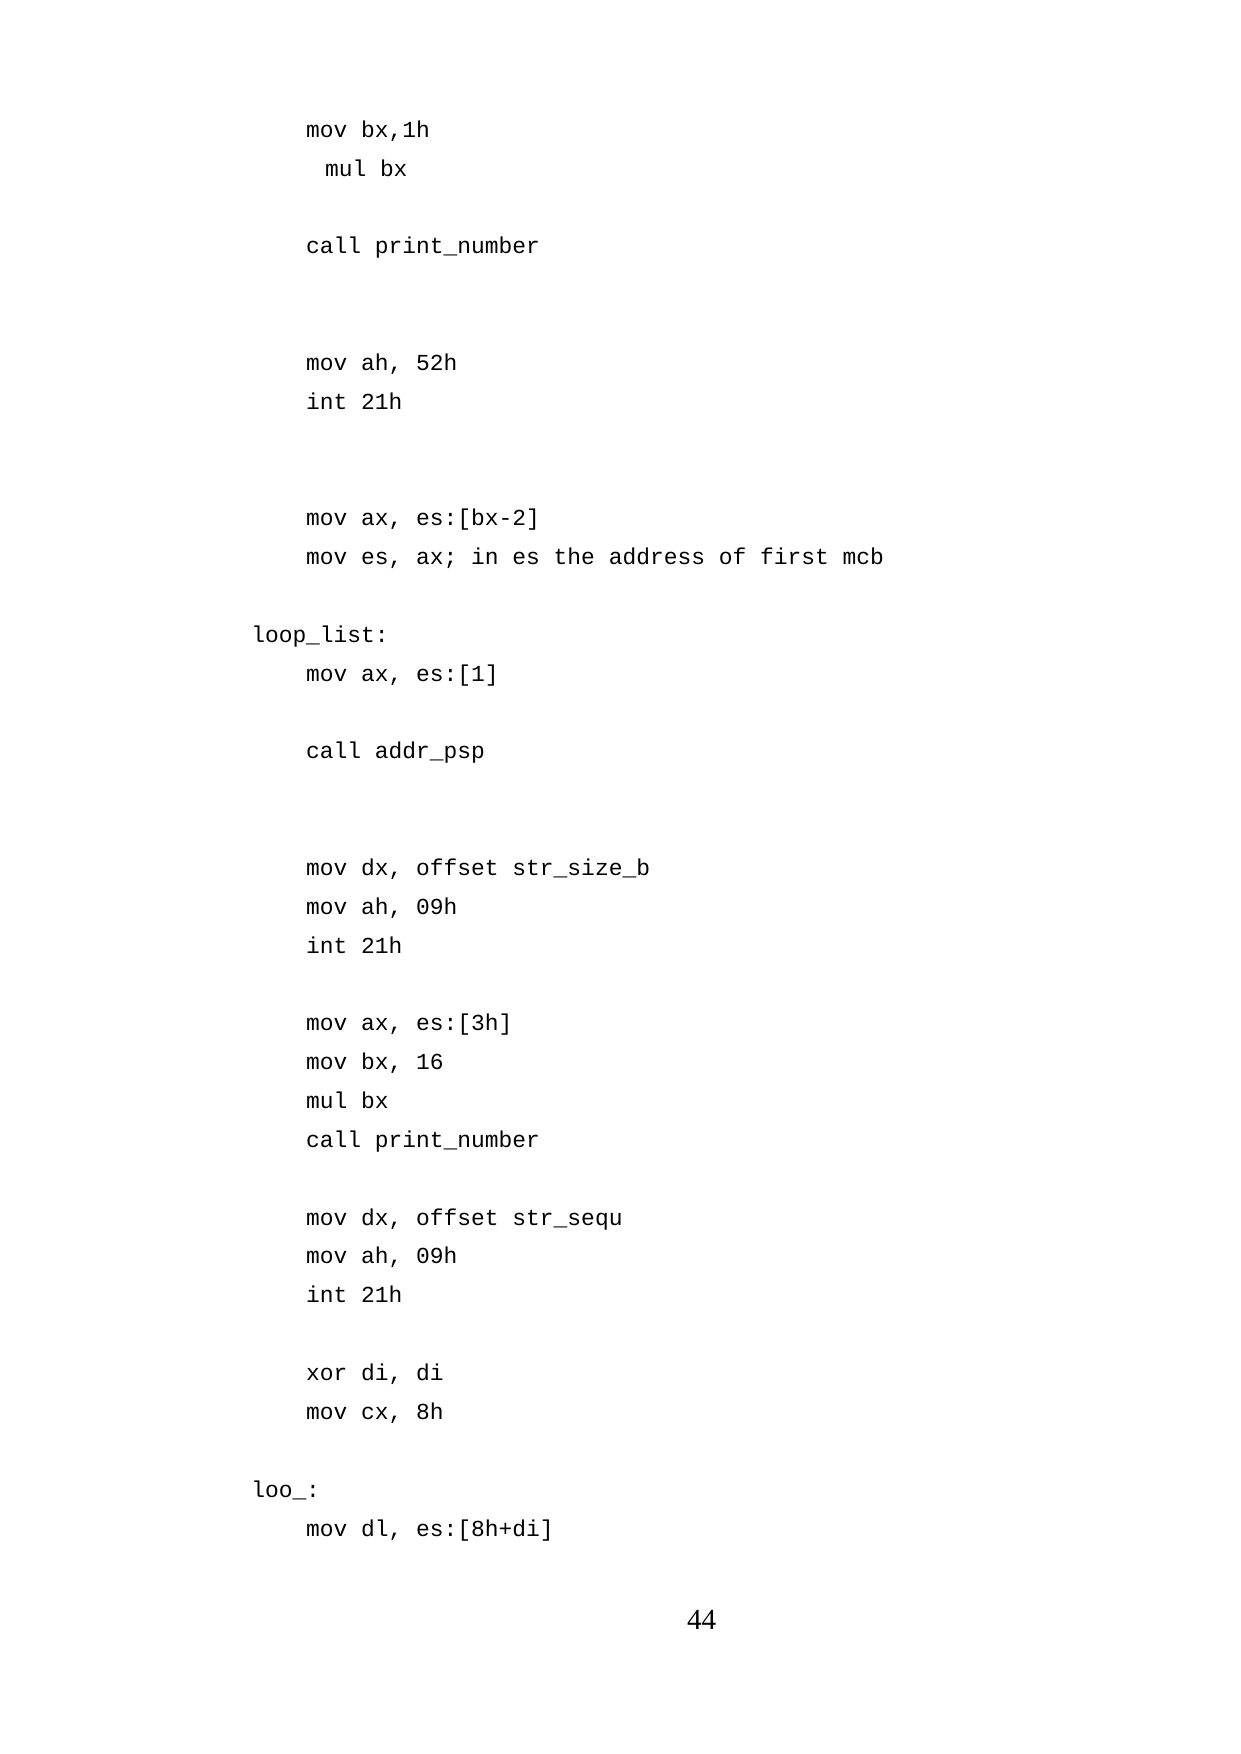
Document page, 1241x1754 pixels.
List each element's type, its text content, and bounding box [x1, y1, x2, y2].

text call print_number [177, 235, 1152, 261]
text mov dl, es:[8h+di] [177, 1517, 1152, 1543]
text mov ah, 52h [177, 351, 1152, 377]
text loop_list: [177, 623, 1152, 649]
text int 21h [177, 390, 1152, 416]
text mov ax, es:[3h] [177, 1012, 1152, 1038]
text loo_: [177, 1478, 1152, 1504]
text int 21h [177, 1284, 1152, 1310]
text mov ax, es:[1] [177, 662, 1152, 688]
text mul bx [177, 1089, 1152, 1115]
text mov cx, 8h [177, 1400, 1152, 1426]
text int 21h [177, 934, 1152, 960]
text mov es, ax; in es the address of first mcb [177, 546, 1152, 571]
text mov ah, 09h [177, 895, 1152, 921]
text mov dx, offset str_size_b [177, 856, 1152, 882]
text mov bx, 16 [177, 1051, 1152, 1077]
text mov bx,1h [177, 118, 1152, 144]
text call print_number [177, 1128, 1152, 1154]
text mul bx [177, 157, 1152, 183]
text mov ah, 09h [177, 1245, 1152, 1271]
text mov ax, es:[bx-2] [177, 507, 1152, 533]
text call addr_psp [177, 740, 1152, 766]
text xor di, di [177, 1361, 1152, 1387]
text mov dx, offset str_sequ [177, 1206, 1152, 1232]
